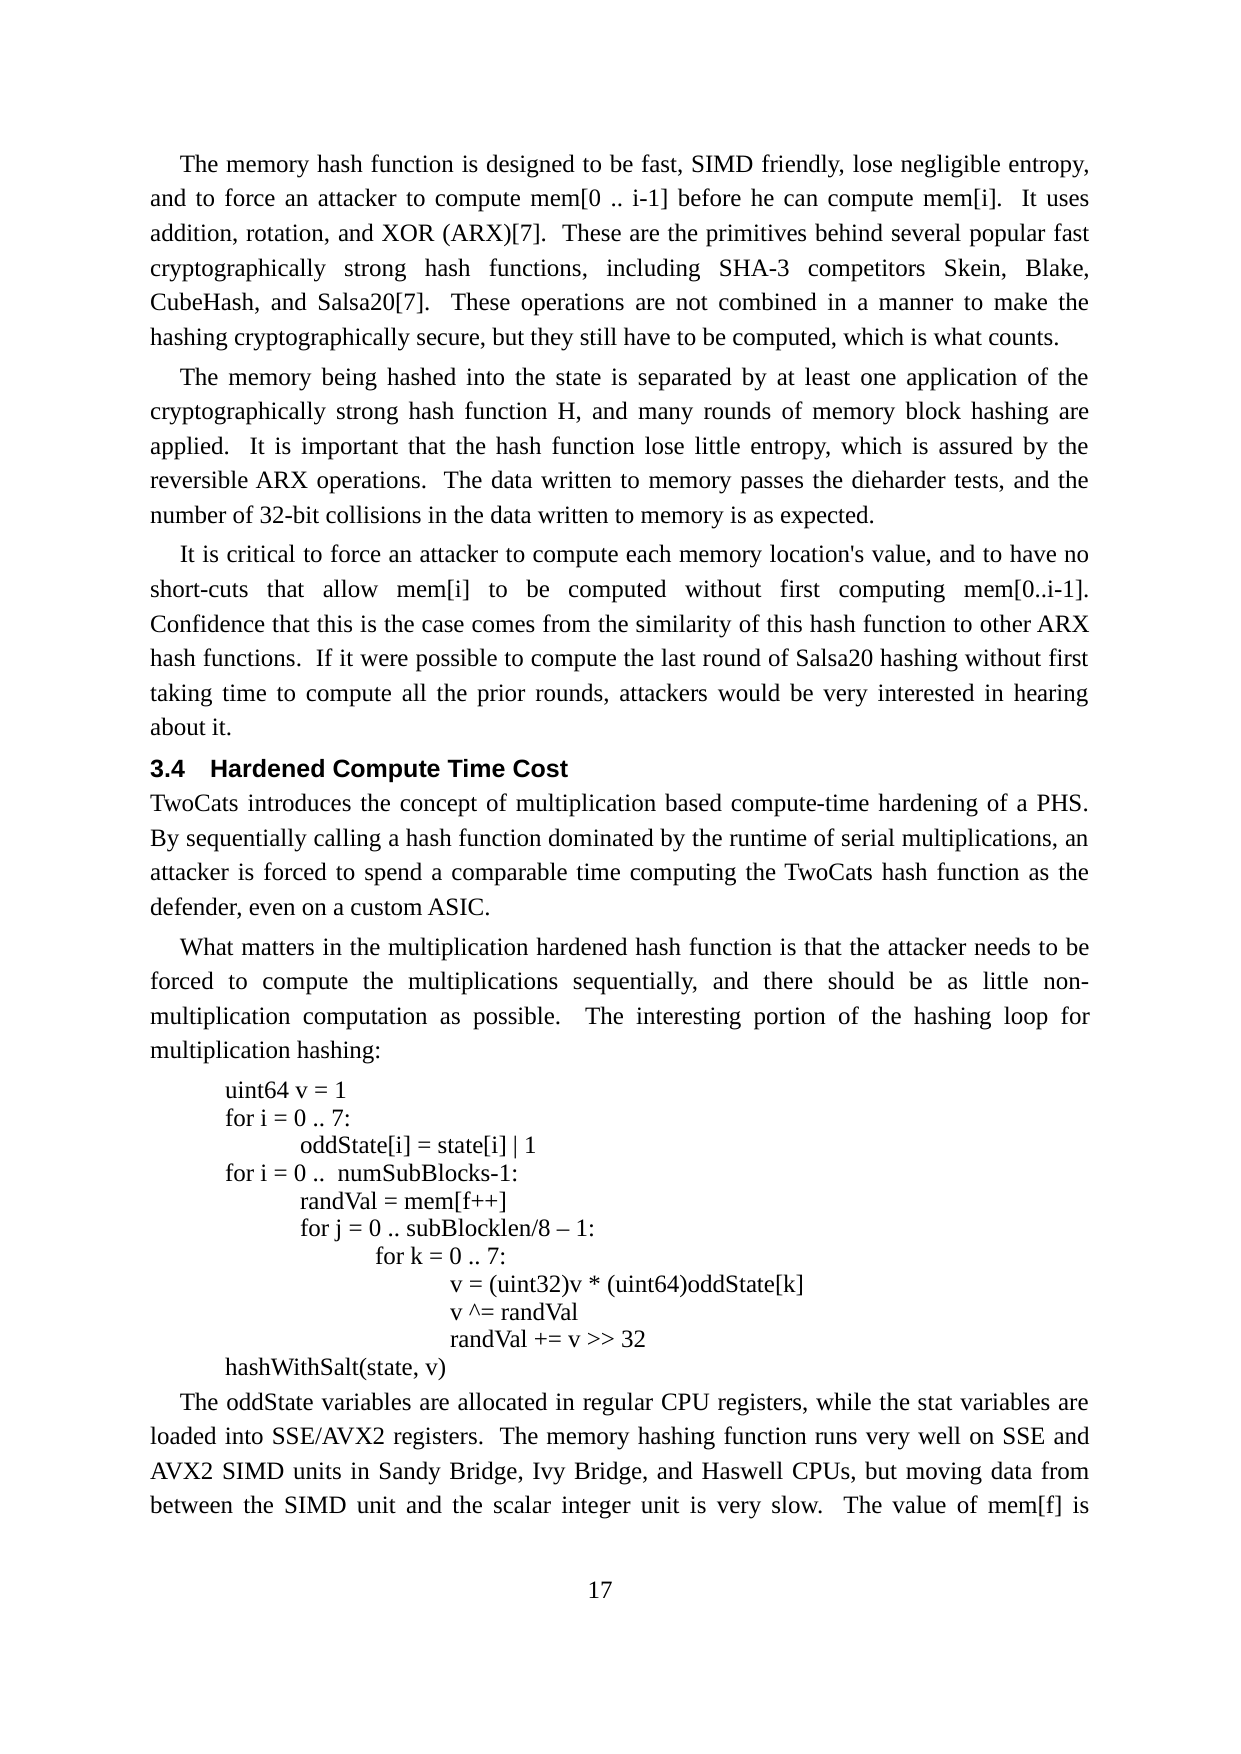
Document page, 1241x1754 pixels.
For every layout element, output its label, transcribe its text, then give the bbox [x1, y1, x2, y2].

text The memory being hashed into the state is separated by at least one application of the cryptographically strong hash function H, and many rounds of memory block hashing are applied. It is important that the hash function lose little entropy, which is assured by the reversible ARX operations. The data written to memory passes the dieharder tests, and the number of 32-bit collisions in the data written to memory is as expected. [150, 363, 1091, 529]
text randVal = mem[f++] [150, 1187, 1091, 1214]
text v ^= randVal [150, 1298, 1091, 1325]
text v = (uint32)v * (uint64)oddState[k] [150, 1270, 1091, 1298]
text randVal += v >> 32 [150, 1325, 1091, 1353]
text for i = 0 .. 7: [150, 1104, 1091, 1131]
text What matters in the multiplication hardened hash function is that the attacker needs to be forced to compute the multiplications sequentially, and there should be as little non-multiplication computation as possible. The interesting portion of the hashing loop for multiplication hashing: [150, 933, 1091, 1064]
text uint64 v = 1 [150, 1076, 1091, 1104]
text hashWithSalt(state, v) [150, 1353, 1091, 1381]
text oddState[i] = state[i] | 1 [150, 1131, 1091, 1159]
text for i = 0 .. numSubBlocks-1: [150, 1159, 1091, 1187]
text It is critical to force an attacker to compute each memory location's value, and to have no short-cuts that allow mem[i] to be computed without first computing mem[0..i-1]. Confidence that this is the case comes from the similarity of this hash function to other ARX hash functions. If it were possible to compute the last round of Salsa20 hashing without first taking time to compute all the prior rounds, attackers would be very interested in hearing about it. [150, 541, 1091, 741]
text The oddState variables are allocated in regular CPU registers, while the stat variables are loaded into SSE/AVX2 registers. The memory hashing function runs very well on SSE and AVX2 SIMD units in Sandy Bridge, Ivy Bridge, and Haswell CPUs, but moving data from between the SIMD unit and the scalar integer unit is very slow. The value of mem[f] is [150, 1388, 1091, 1519]
text TwoCats introduces the concept of multiplication based compute-time hardening of a PHS. By sequentially calling a hash function dominated by the runtime of serial multiplications, an attacker is forced to spend a comparable time computing the TwoCats hash function as the defender, even on a custom ASIC. [150, 789, 1091, 921]
text The memory hash function is designed to be fast, SIMD friendly, lose negligible entropy, and to force an attacker to compute mem[0 .. i-1] before he can compute mem[i]. It uses addition, rotation, and XOR (ARX)[7]. These are the primitives behind several popular fast cryptographically strong hash functions, including SHA-3 competitors Skein, Blake, CubeHash, and Salsa20[7]. These operations are not combined in a manner to make the hashing cryptographically secure, but they still have to be computed, which is what counts. [150, 150, 1091, 351]
text for k = 0 .. 7: [150, 1242, 1091, 1270]
text for j = 0 .. subBlocklen/8 – 1: [150, 1214, 1091, 1242]
subtitle Hardened Compute Time Cost [150, 754, 1091, 782]
